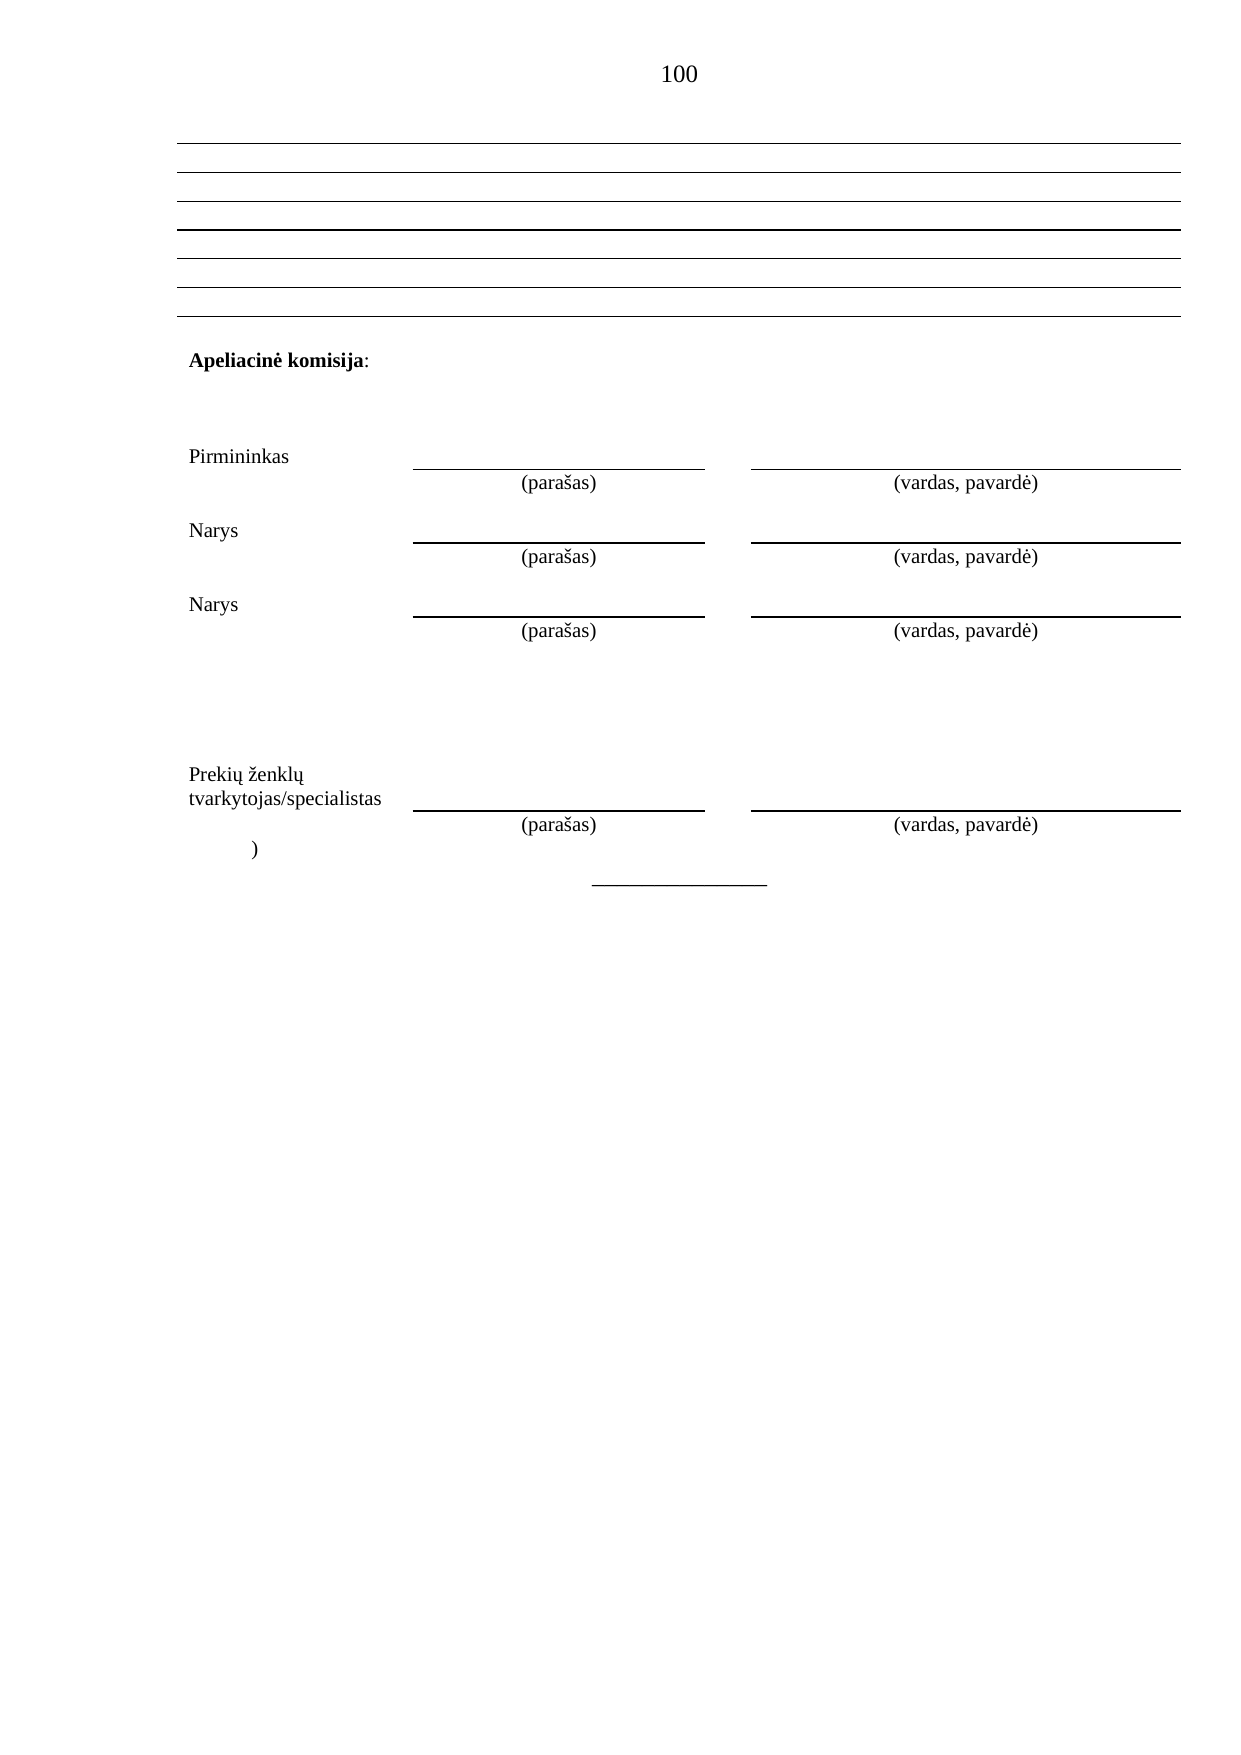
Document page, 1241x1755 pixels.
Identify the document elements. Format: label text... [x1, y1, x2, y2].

table_cell [705, 542, 751, 568]
table_cell [751, 494, 1181, 518]
table_cell [751, 592, 1181, 616]
text [177, 231, 1181, 258]
table_cell (vardas, pavardė) [751, 618, 1181, 642]
text [177, 202, 1181, 229]
table_cell (parašas) [413, 544, 705, 568]
table_cell [751, 372, 1181, 444]
table_cell [751, 444, 1181, 468]
table_header [705, 348, 751, 372]
table_cell (vardas, pavardė) [751, 470, 1181, 494]
text [177, 118, 1181, 143]
table_cell [705, 494, 751, 518]
table_cell [177, 568, 413, 592]
table_cell [177, 542, 413, 568]
table_cell (parašas) [413, 618, 705, 642]
text [177, 288, 1181, 316]
table_cell [413, 592, 705, 616]
text ______________ [177, 860, 1181, 888]
table_cell [177, 616, 413, 642]
table_header [751, 348, 1181, 372]
table_cell [413, 568, 705, 592]
table_cell [705, 469, 751, 494]
table_cell [177, 469, 413, 494]
text [177, 173, 1181, 201]
table_cell (vardas, pavardė) [751, 812, 1181, 836]
table_cell Narys [177, 592, 413, 616]
text [177, 144, 1181, 172]
table_cell [751, 762, 1181, 810]
table_cell [413, 642, 705, 762]
table_cell [413, 444, 705, 468]
table_cell [705, 810, 751, 836]
table_cell (parašas) [413, 470, 705, 494]
table_cell [705, 592, 751, 616]
table_cell Prekių ženklų tvarkytojas/specialistas [177, 762, 413, 810]
table_cell [705, 642, 751, 762]
table_cell [705, 518, 751, 542]
text [177, 259, 1181, 287]
table_cell Pirmininkas [177, 444, 413, 468]
table_cell [177, 642, 413, 762]
table_cell (vardas, pavardė) [751, 544, 1181, 568]
table_cell [413, 372, 705, 444]
table_header [413, 348, 705, 372]
table_cell [705, 444, 751, 468]
table_cell [705, 616, 751, 642]
table_cell [413, 762, 705, 810]
text ) [177, 836, 1181, 860]
table_cell [177, 372, 413, 444]
table_cell [177, 810, 413, 836]
table_cell [705, 762, 751, 810]
table_cell [751, 642, 1181, 762]
table_cell (parašas) [413, 812, 705, 836]
table_cell [177, 494, 413, 518]
table_cell Narys [177, 518, 413, 542]
table_header Apeliacinė komisija: [177, 348, 413, 372]
table_cell [751, 568, 1181, 592]
table_cell [705, 568, 751, 592]
table_cell [751, 518, 1181, 542]
table_cell [413, 494, 705, 518]
table_cell [705, 372, 751, 444]
table_cell [413, 518, 705, 542]
